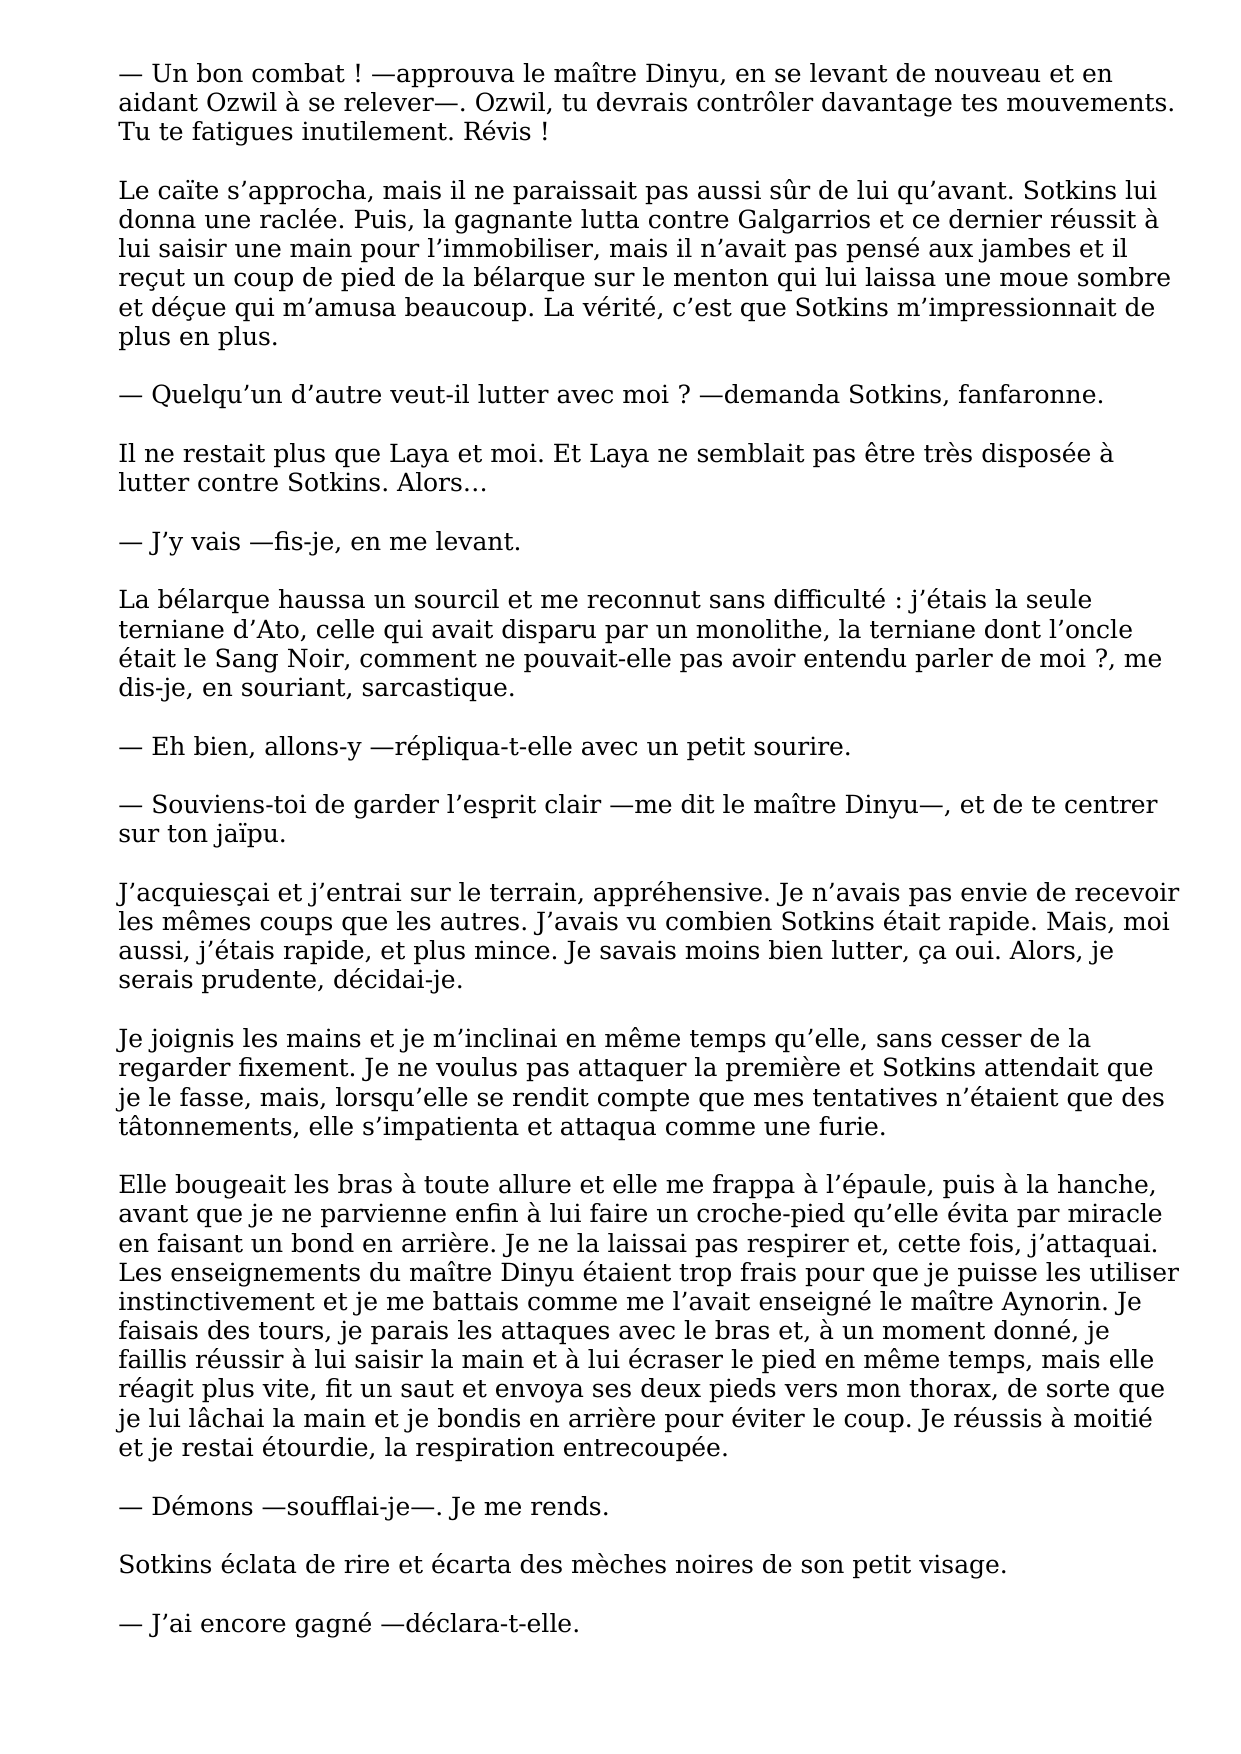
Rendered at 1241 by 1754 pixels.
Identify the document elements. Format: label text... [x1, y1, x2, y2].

text J’acquiesçai et j’entrai sur le terrain, appréhensive. Je n’avais pas envie de recevoir les mêmes coups que les autres. J’avais vu combien Sotkins était rapide. Mais, moi aussi, j’étais rapide, et plus mince. Je savais moins bien lutter, ça oui. Alors, je serais prudente, décidai-je. [118, 878, 1181, 995]
text Sotkins éclata de rire et écarta des mèches noires de son petit visage. [118, 1550, 1181, 1579]
text Il ne restait plus que Laya et moi. Et Laya ne semblait pas être très disposée à lutter contre Sotkins. Alors… [118, 439, 1181, 497]
text — J’y vais —fis-je, en me levant. [118, 527, 1181, 556]
text Elle bougeait les bras à toute allure et elle me frappa à l’épaule, puis à la hanche, avant que je ne parvienne enfin à lui faire un croche-pied qu’elle évita par miracle en faisant un bond en arrière. Je ne la laissai pas respirer et, cette fois, j’attaquai. Les enseignements du maître Dinyu étaient trop frais pour que je puisse les utiliser instinctivement et je me battais comme me l’avait enseigné le maître Aynorin. Je faisais des tours, je parais les attaques avec le bras et, à un moment donné, je faillis réussir à lui saisir la main et à lui écraser le pied en même temps, mais elle réagit plus vite, fit un saut et envoya ses deux pieds vers mon thorax, de sorte que je lui lâchai la main et je bondis en arrière pour éviter le coup. Je réussis à moitié et je restai étourdie, la respiration entrecoupée. [118, 1171, 1181, 1462]
text — Démons —soufflai-je—. Je me rends. [118, 1492, 1181, 1521]
text La bélarque haussa un sourcil et me reconnut sans difficulté : j’étais la seule terniane d’Ato, celle qui avait disparu par un monolithe, la terniane dont l’oncle était le Sang Noir, comment ne pouvait-elle pas avoir entendu parler de moi ?, me dis-je, en souriant, sarcastique. [118, 586, 1181, 702]
text — Un bon combat ! —approuva le maître Dinyu, en se levant de nouveau et en aidant Ozwil à se relever—. Ozwil, tu devrais contrôler davantage tes mouvements. Tu te fatigues inutilement. Révis ! [118, 59, 1181, 147]
text — J’ai encore gagné —déclara-t-elle. [118, 1609, 1181, 1638]
text — Souviens-toi de garder l’esprit clair —me dit le maître Dinyu—, et de te centrer sur ton jaïpu. [118, 790, 1181, 849]
text — Eh bien, allons-y —répliqua-t-elle avec un petit sourire. [118, 732, 1181, 761]
text — Quelqu’un d’autre veut-il lutter avec moi ? —demanda Sotkins, fanfaronne. [118, 381, 1181, 410]
text Le caïte s’approcha, mais il ne paraissait pas aussi sûr de lui qu’avant. Sotkins lui donna une raclée. Puis, la gagnante lutta contre Galgarrios et ce dernier réussit à lui saisir une main pour l’immobiliser, mais il n’avait pas pensé aux jambes et il reçut un coup de pied de la bélarque sur le menton qui lui laissa une moue sombre et déçue qui m’amusa beaucoup. La vérité, c’est que Sotkins m’impressionnait de plus en plus. [118, 176, 1181, 351]
text Je joignis les mains et je m’inclinai en même temps qu’elle, sans cesser de la regarder fixement. Je ne voulus pas attaquer la première et Sotkins attendait que je le fasse, mais, lorsqu’elle se rendit compte que mes tentatives n’étaient que des tâtonnements, elle s’impatienta et attaqua comme une furie. [118, 1024, 1181, 1141]
